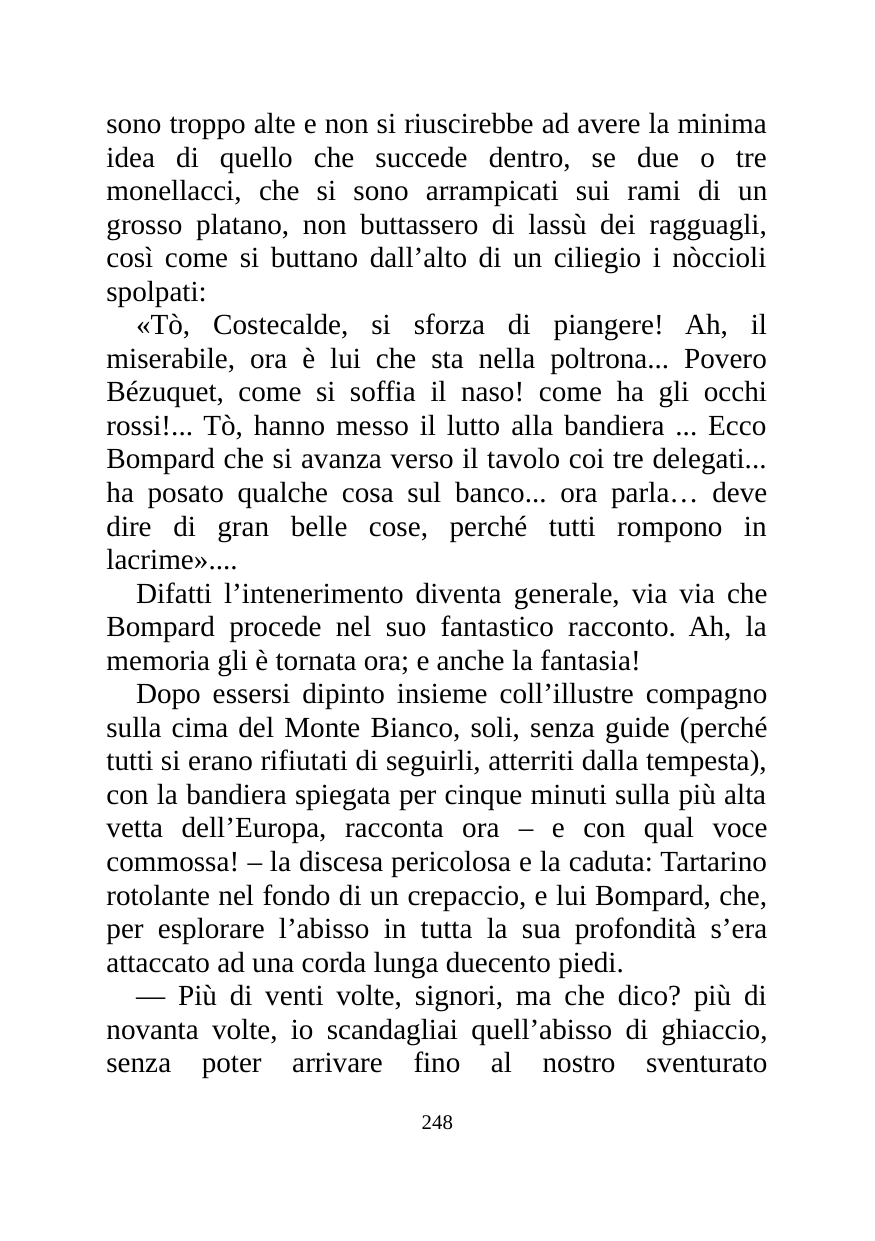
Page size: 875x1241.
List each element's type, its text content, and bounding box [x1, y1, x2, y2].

text — Più di venti volte, signori, ma che dico? più di novanta volte, io scandagliai quell’abisso di ghiaccio, senza poter arrivare fino al nostro sventurato [106, 978, 768, 1079]
text sono troppo alte e non si riuscirebbe ad avere la minima idea di quello che succede dentro, se due o tre monellacci, che si sono arrampicati sui rami di un grosso platano, non buttassero di lassù dei ragguagli, così come si buttano dall’alto di un ciliegio i nòccioli spolpati: [106, 106, 768, 307]
text Dopo essersi dipinto insieme coll’illustre compagno sulla cima del Monte Bianco, soli, senza guide (perché tutti si erano rifiutati di seguirli, atterriti dalla tempesta), con la bandiera spiegata per cinque minuti sulla più alta vetta dell’Europa, racconta ora – e con qual voce commossa! – la discesa pericolosa e la caduta: Tartarino rotolante nel fondo di un crepaccio, e lui Bompard, che, per esplorare l’abisso in tutta la sua profondità s’era attaccato ad una corda lunga duecento piedi. [106, 676, 768, 978]
text Difatti l’intenerimento diventa generale, via via che Bompard procede nel suo fantastico racconto. Ah, la memoria gli è tornata ora; e anche la fantasia! [106, 576, 768, 676]
text «Tò, Costecalde, si sforza di piangere! Ah, il miserabile, ora è lui che sta nella poltrona... Povero Bézuquet, come si soffia il naso! come ha gli occhi rossi!... Tò, hanno messo il lutto alla bandiera ... Ecco Bompard che si avanza verso il tavolo coi tre delegati... ha posato qualche cosa sul banco... ora parla… deve dire di gran belle cose, perché tutti rompono in lacrime».... [106, 307, 768, 576]
